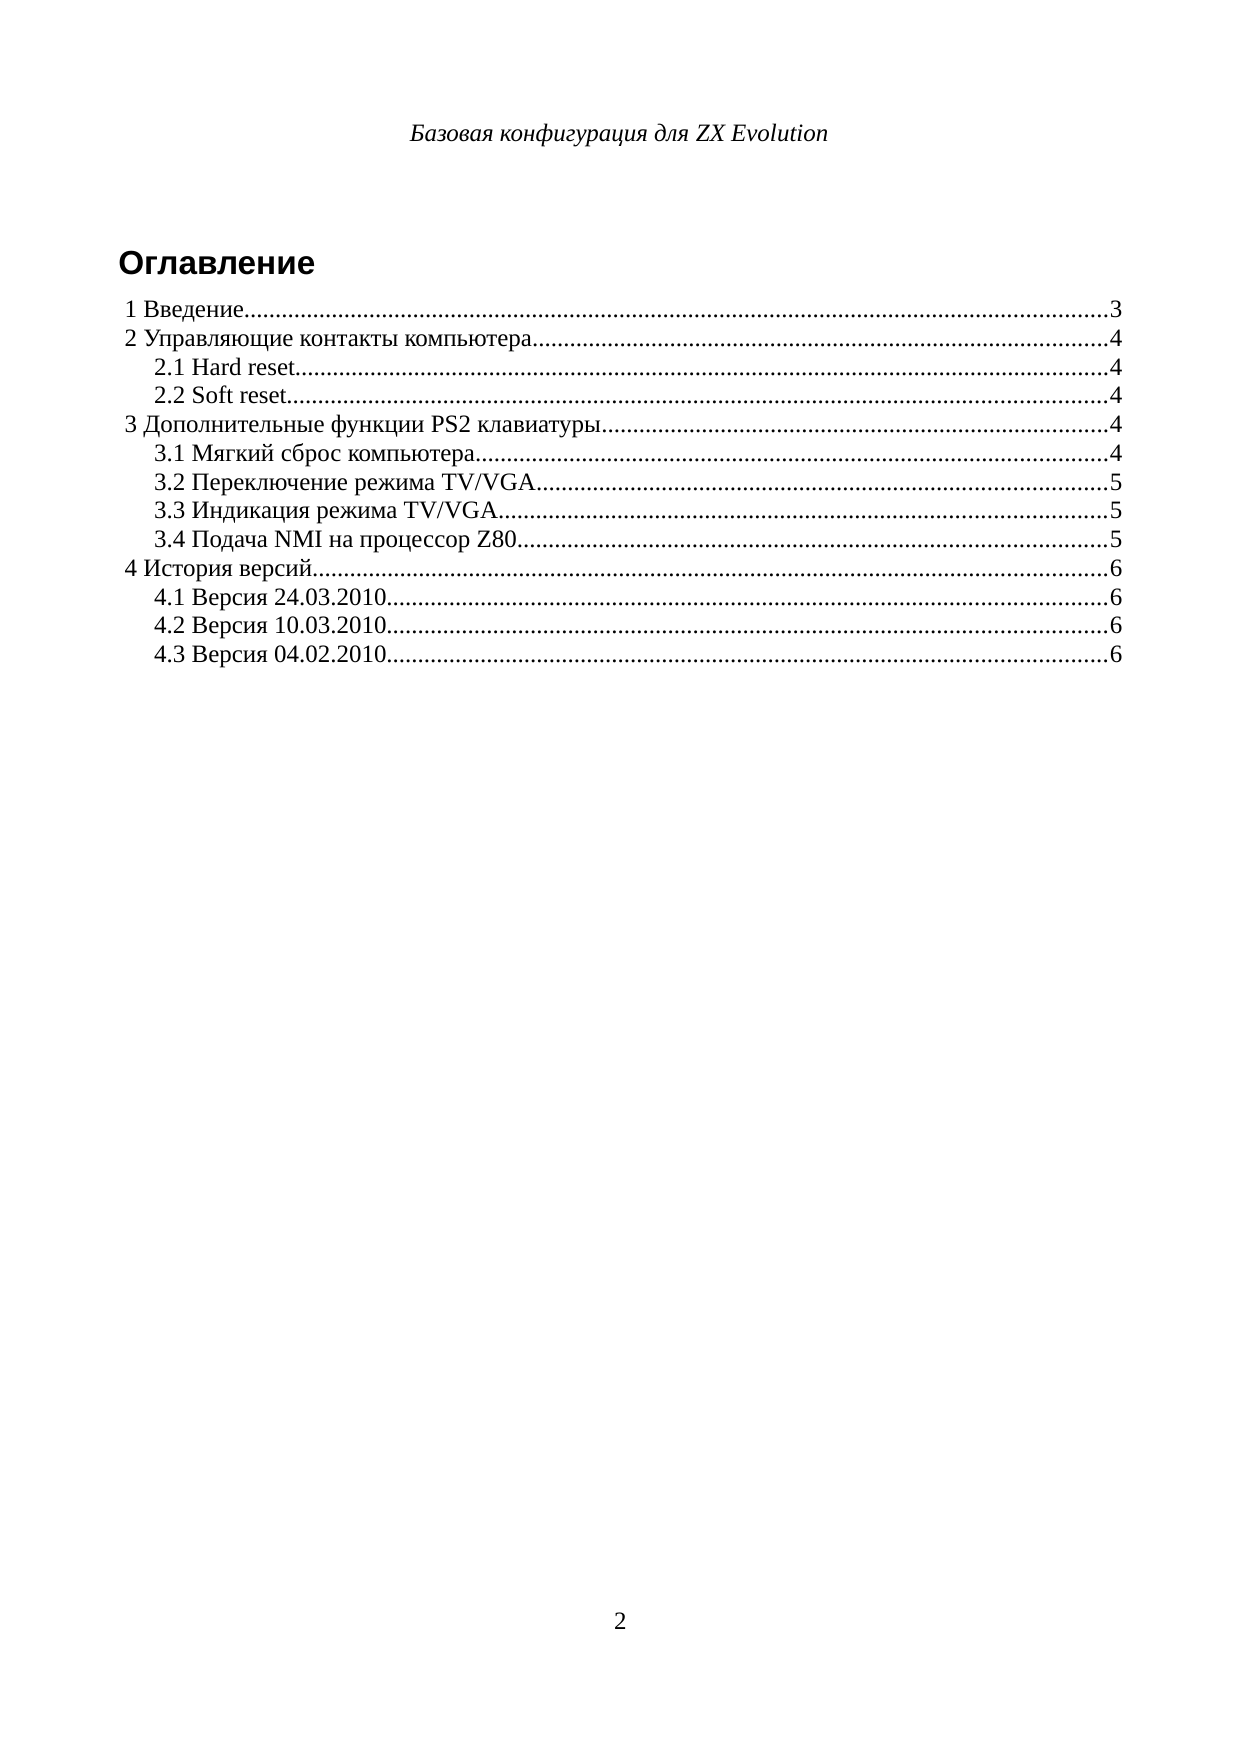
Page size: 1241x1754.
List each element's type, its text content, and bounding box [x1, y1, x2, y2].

text 3.1 Мягкий сброс компьютера 4 [148, 438, 1122, 467]
text 2.2 Soft reset 4 [148, 381, 1122, 409]
text 3.3 Индикация режима TV/VGA 5 [148, 496, 1122, 524]
text 2.1 Hard reset 4 [148, 352, 1122, 381]
subtitle Оглавление [118, 243, 1122, 282]
text 3 Дополнительные функции PS2 клавиатуры 4 [118, 409, 1122, 438]
text 4.1 Версия 24.03.2010 6 [148, 582, 1122, 611]
text 4.2 Версия 10.03.2010 6 [148, 611, 1122, 639]
text 4.3 Версия 04.02.2010 6 [148, 639, 1122, 668]
text 1 Введение 3 [118, 294, 1122, 323]
text 2 Управляющие контакты компьютера 4 [118, 323, 1122, 352]
text 3.2 Переключение режима TV/VGA 5 [148, 467, 1122, 496]
text 4 История версий 6 [118, 553, 1122, 582]
text 3.4 Подача NMI на процессор Z80 5 [148, 524, 1122, 553]
